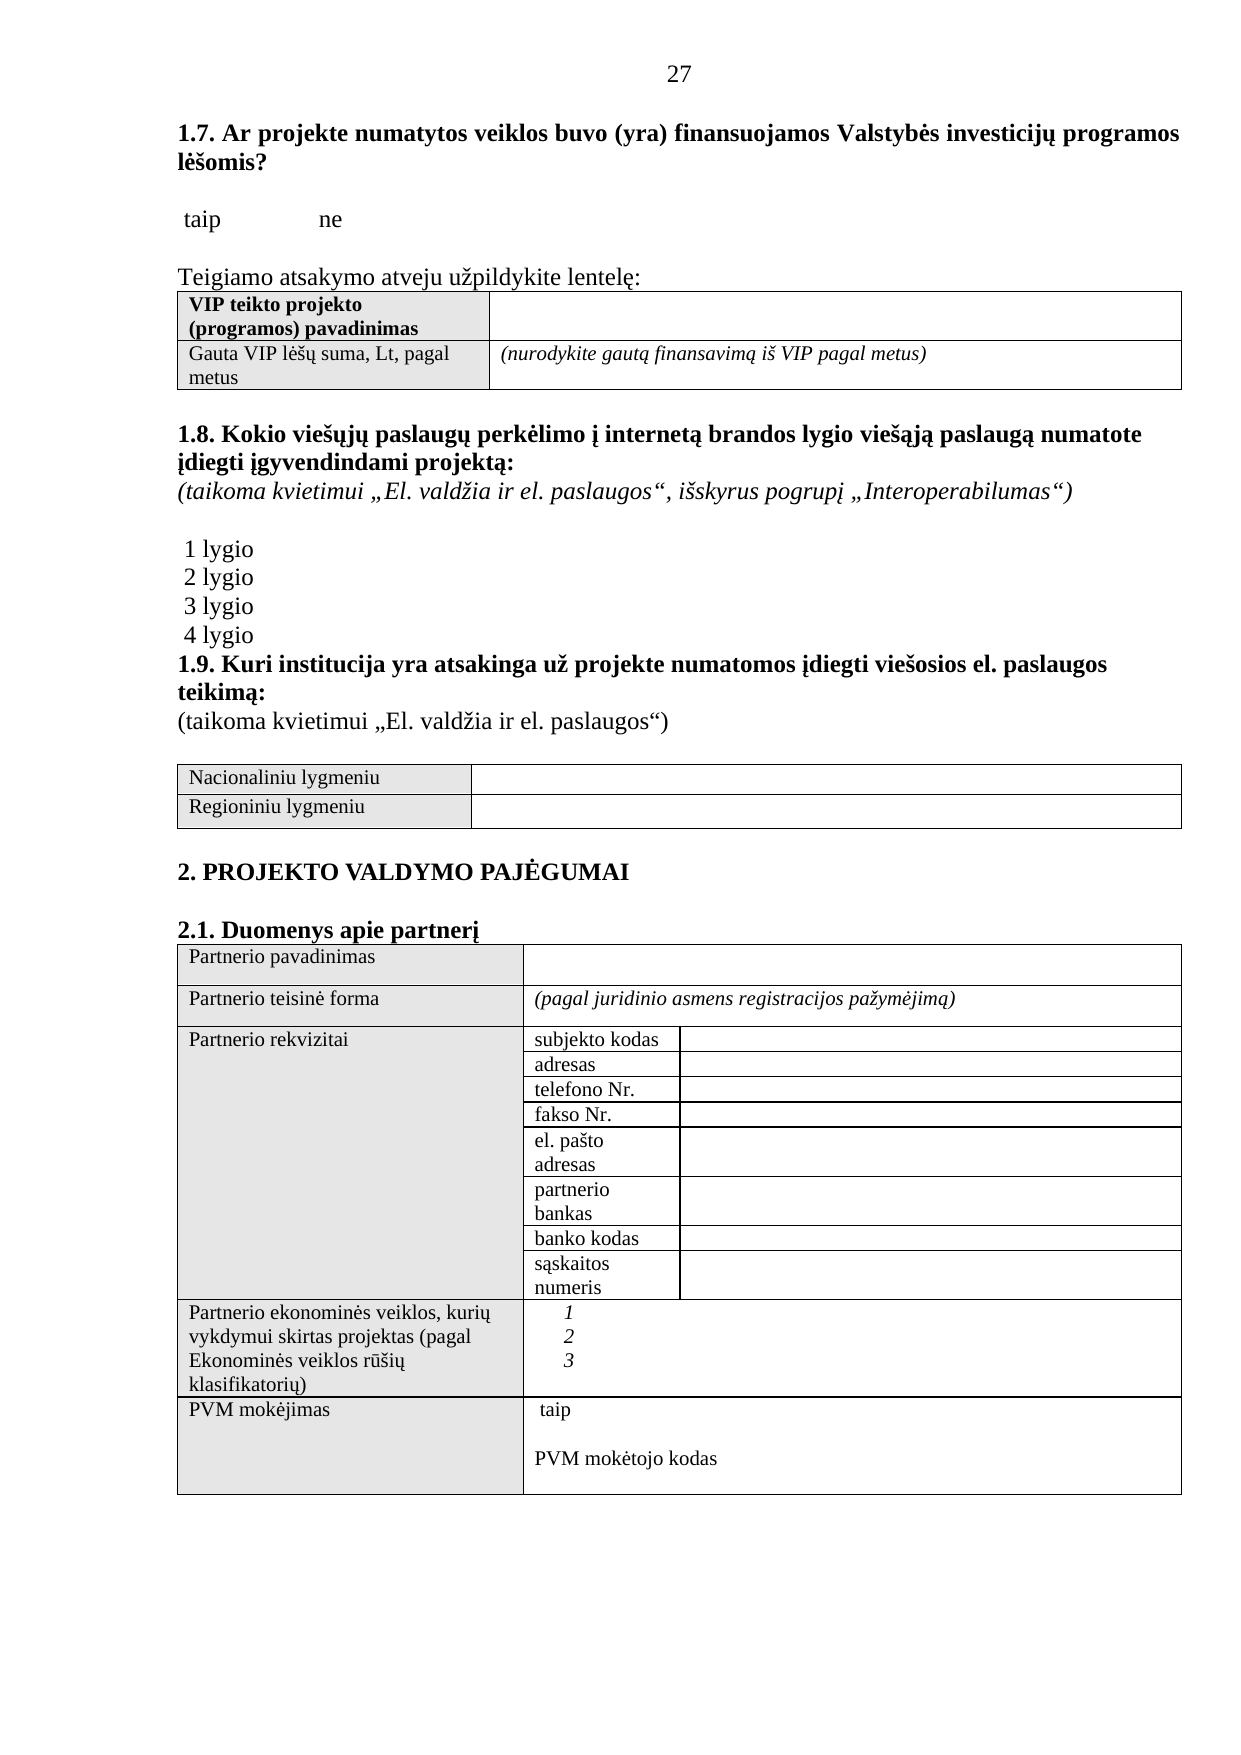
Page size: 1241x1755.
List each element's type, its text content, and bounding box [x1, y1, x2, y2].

table_header VIP teikto projekto (programos) pavadinimas [178, 292, 489, 340]
table_cell [681, 1251, 1181, 1299]
table_cell [681, 1052, 1181, 1076]
table_header [472, 765, 1181, 793]
table_cell Gauta VIP lėšų suma, Lt, pagal metus [178, 341, 489, 389]
table_cell [681, 1128, 1181, 1176]
text Teigiamo atsakymo atveju užpildykite lentelę: [177, 262, 1181, 291]
table_cell Regioniniu lygmeniu [178, 795, 471, 827]
table_header [490, 292, 1181, 340]
table_cell subjekto kodas [524, 1027, 679, 1051]
text 1 lygio [177, 534, 1181, 562]
text (taikoma kvietimui „El. valdžia ir el. paslaugos“) [177, 706, 1181, 735]
table_cell [681, 1077, 1181, 1101]
table_cell Partnerio ekonominės veiklos, kurių vykdymui skirtas projektas (pagal Ekonominės veiklos rūšių klasifikatorių) [178, 1300, 523, 1396]
table_cell partnerio bankas [524, 1177, 679, 1225]
text taip ne [177, 204, 1181, 233]
text 2. PROJEKTO VALDYMO PAJĖGUMAI [177, 857, 1181, 886]
table_cell telefono Nr. [524, 1077, 679, 1101]
text 4 lygio [177, 620, 1181, 649]
text 1.9. Kuri institucija yra atsakinga už projekte numatomos įdiegti viešosios el. paslaugos teikimą: [177, 649, 1181, 706]
table_cell [681, 1103, 1181, 1126]
table_cell PVM mokėjimas [178, 1398, 523, 1494]
table_cell Partnerio rekvizitai [178, 1027, 523, 1299]
table_cell taip PVM mokėtojo kodas [524, 1398, 1181, 1494]
table_cell (pagal juridinio asmens registracijos pažymėjimą) [524, 986, 1181, 1026]
text 1.7. Ar projekte numatytos veiklos buvo (yra) finansuojamos Valstybės investicijų programos lėšomis? [177, 118, 1181, 176]
table_cell el. pašto adresas [524, 1128, 679, 1176]
text (taikoma kvietimui „El. valdžia ir el. paslaugos“, išskyrus pogrupį „Interoperabilumas“) [177, 476, 1181, 505]
table_cell (nurodykite gautą finansavimą iš VIP pagal metus) [490, 341, 1181, 389]
table_header Nacionaliniu lygmeniu [178, 765, 471, 793]
table_cell [681, 1177, 1181, 1225]
table_cell [681, 1027, 1181, 1051]
table_header Partnerio pavadinimas [178, 945, 523, 984]
table_header [524, 945, 1181, 984]
table_cell adresas [524, 1052, 679, 1076]
text 1.8. Kokio viešųjų paslaugų perkėlimo į internetą brandos lygio viešąją paslaugą numatote įdiegti įgyvendindami projektą: [177, 419, 1181, 476]
table_cell 1 2 3 [524, 1300, 1181, 1396]
table_cell [681, 1226, 1181, 1250]
table_cell [472, 795, 1181, 827]
table_cell sąskaitos numeris [524, 1251, 679, 1299]
text 2.1. Duomenys apie partnerį [177, 915, 1181, 943]
table_cell banko kodas [524, 1226, 679, 1250]
table_cell fakso Nr. [524, 1103, 679, 1126]
text 3 lygio [177, 591, 1181, 620]
table_cell Partnerio teisinė forma [178, 986, 523, 1026]
text 2 lygio [177, 562, 1181, 591]
